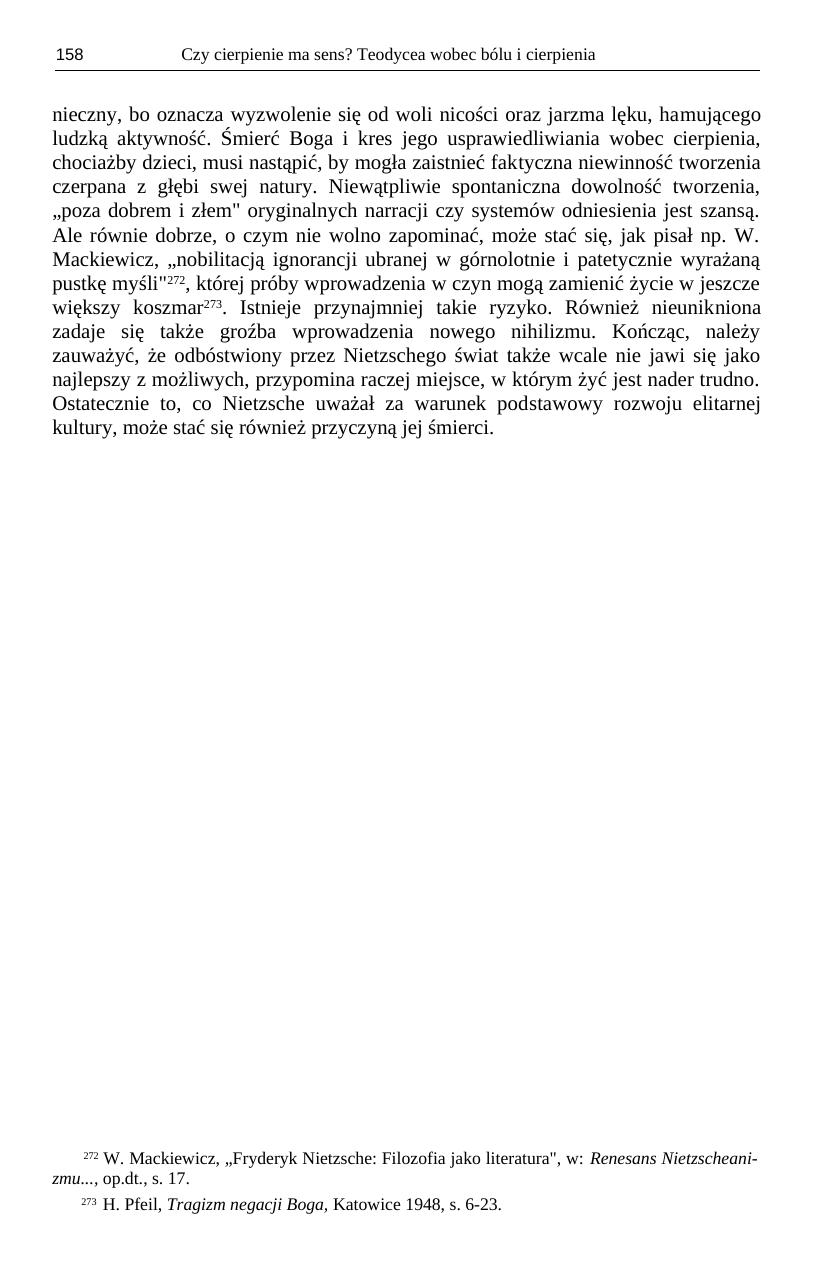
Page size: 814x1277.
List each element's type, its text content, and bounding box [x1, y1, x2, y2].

text 158 [56, 45, 88, 64]
text 273 H. Pfeil, Tragizm negacji Boga, Katowice 1948, s. 6-23. [52, 1194, 759, 1214]
text 272 W. Mackiewicz, „Fryderyk Nietzsche: Filozofia jako literatura", w: Renesans Nietzscheani- zmu..., op.dt., s. 17. [52, 1148, 759, 1188]
text nieczny, bo oznacza wyzwolenie się od woli nicości oraz jarzma lęku, ha­mującego ludzką aktywność. Śmierć Boga i kres jego usprawiedliwiania wobec cierpienia, chociażby dzieci, musi nastąpić, by mogła zaistnieć fak­tyczna niewinność tworzenia czerpana z głębi swej natury. Niewątpliwie spontaniczna dowolność tworzenia, „poza dobrem i złem" oryginalnych narracji czy systemów odniesienia jest szansą. Ale równie dobrze, o czym nie wolno zapominać, może stać się, jak pisał np. W. Mackiewicz, „nobilita­cją ignorancji ubranej w górnolotnie i patetycznie wyrażaną pustkę my­śli"272, której próby wprowadzenia w czyn mogą zamienić życie w jeszcze większy koszmar273. Istnieje przynajmniej takie ryzyko. Również nieunik­niona zadaje się także groźba wprowadzenia nowego nihilizmu. Kończąc, należy zauważyć, że odbóstwiony przez Nietzschego świat także wcale nie jawi się jako najlepszy z możliwych, przypomina raczej miejsce, w którym żyć jest nader trudno. Ostatecznie to, co Nietzsche uważał za warunek pod­stawowy rozwoju elitarnej kultury, może stać się również przyczyną jej śmierci. [52, 102, 761, 439]
text Czy cierpienie ma sens? Teodycea wobec bólu i cierpienia [181, 44, 634, 64]
